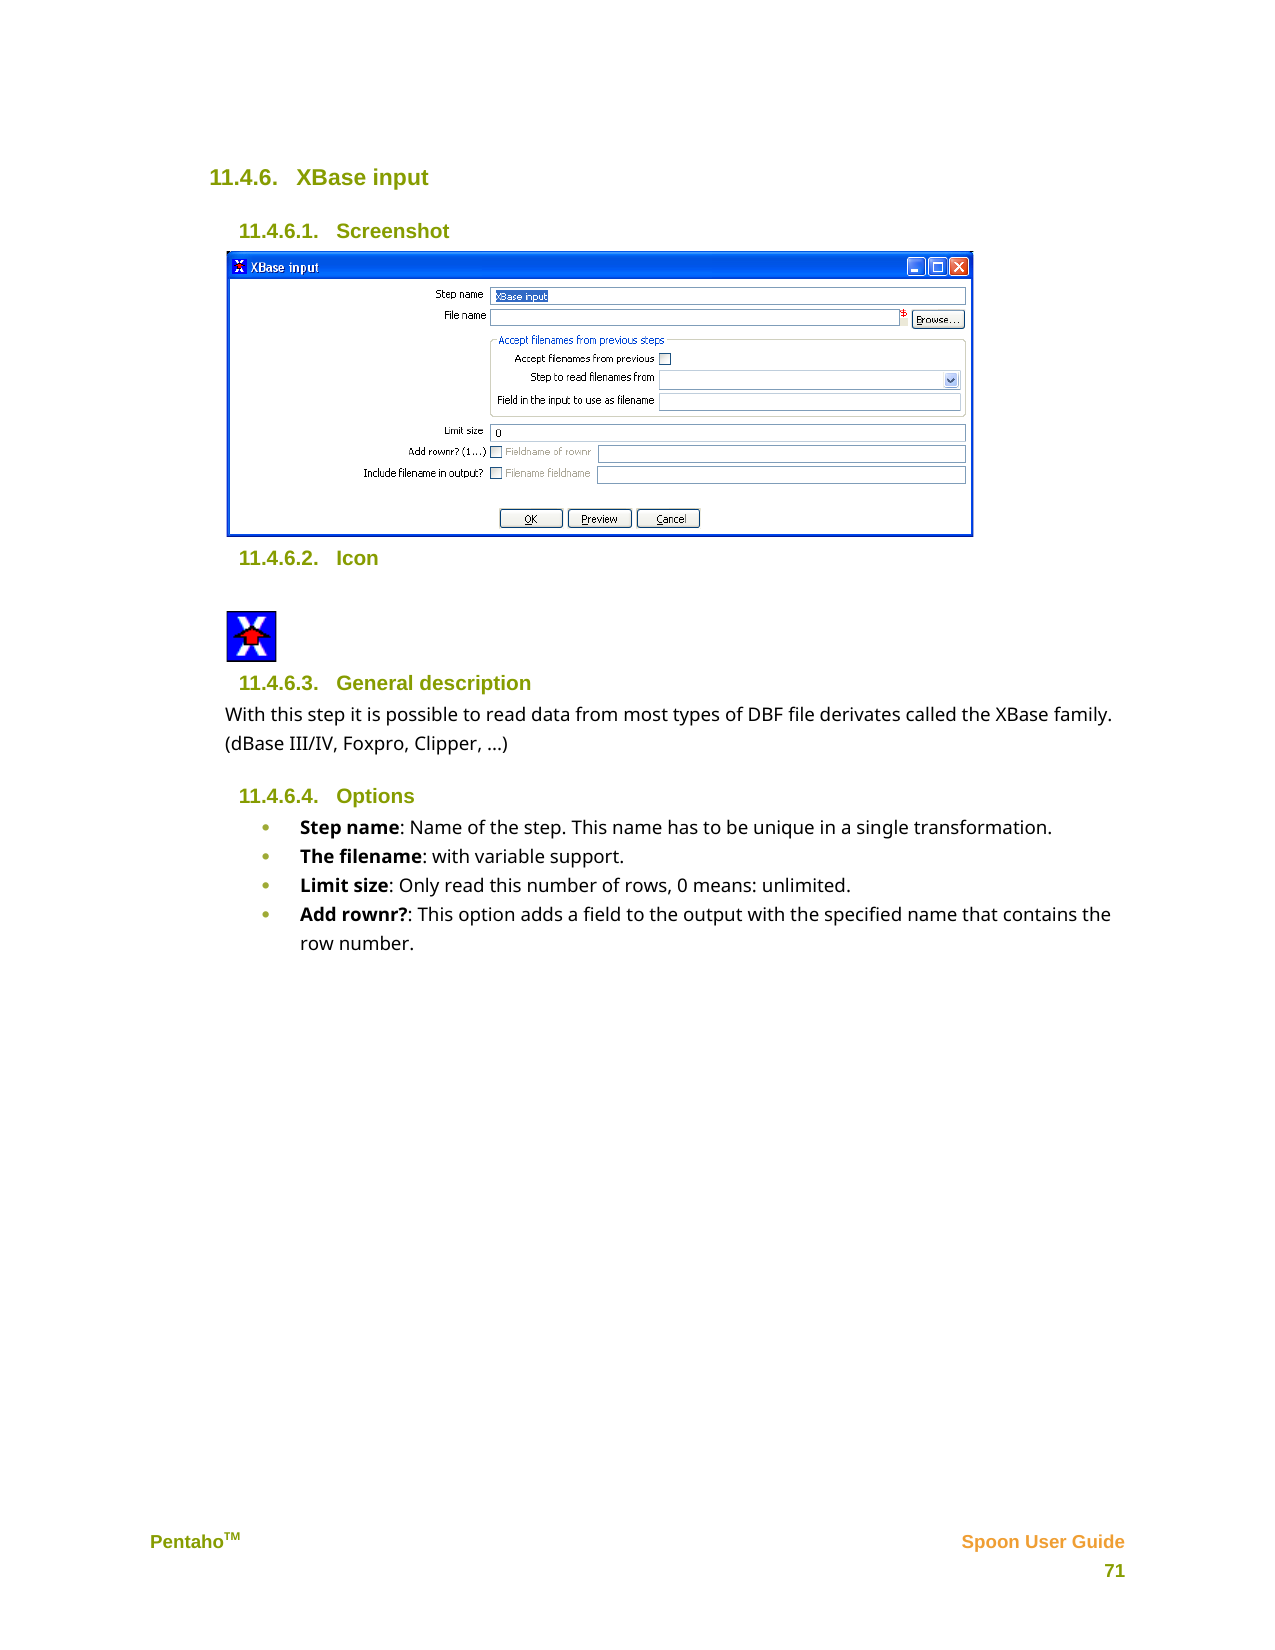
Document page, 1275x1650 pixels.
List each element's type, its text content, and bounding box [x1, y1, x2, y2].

list Limit size: Only read this number of rows, 0 means: unlimited. [262, 869, 1125, 898]
list Step name: Name of the step. This name has to be unique in a single transformation. [262, 811, 1125, 840]
list The filename: with variable support. [262, 840, 1125, 869]
subtitle Icon [225, 537, 1125, 573]
list Add rownr?: This option adds a field to the output with the specified name that contains the row number. [262, 898, 1125, 957]
subtitle Screenshot [239, 211, 1125, 246]
subtitle General description [239, 591, 1125, 698]
subtitle XBase input [209, 157, 1125, 192]
subtitle Options [239, 775, 1125, 810]
picture [226, 611, 277, 662]
picture [226, 251, 974, 537]
text With this step it is possible to read data from most types of DBF file derivates called the XBase family. (dBase III/IV, Foxpro, Clipper, ...) [225, 698, 1125, 757]
